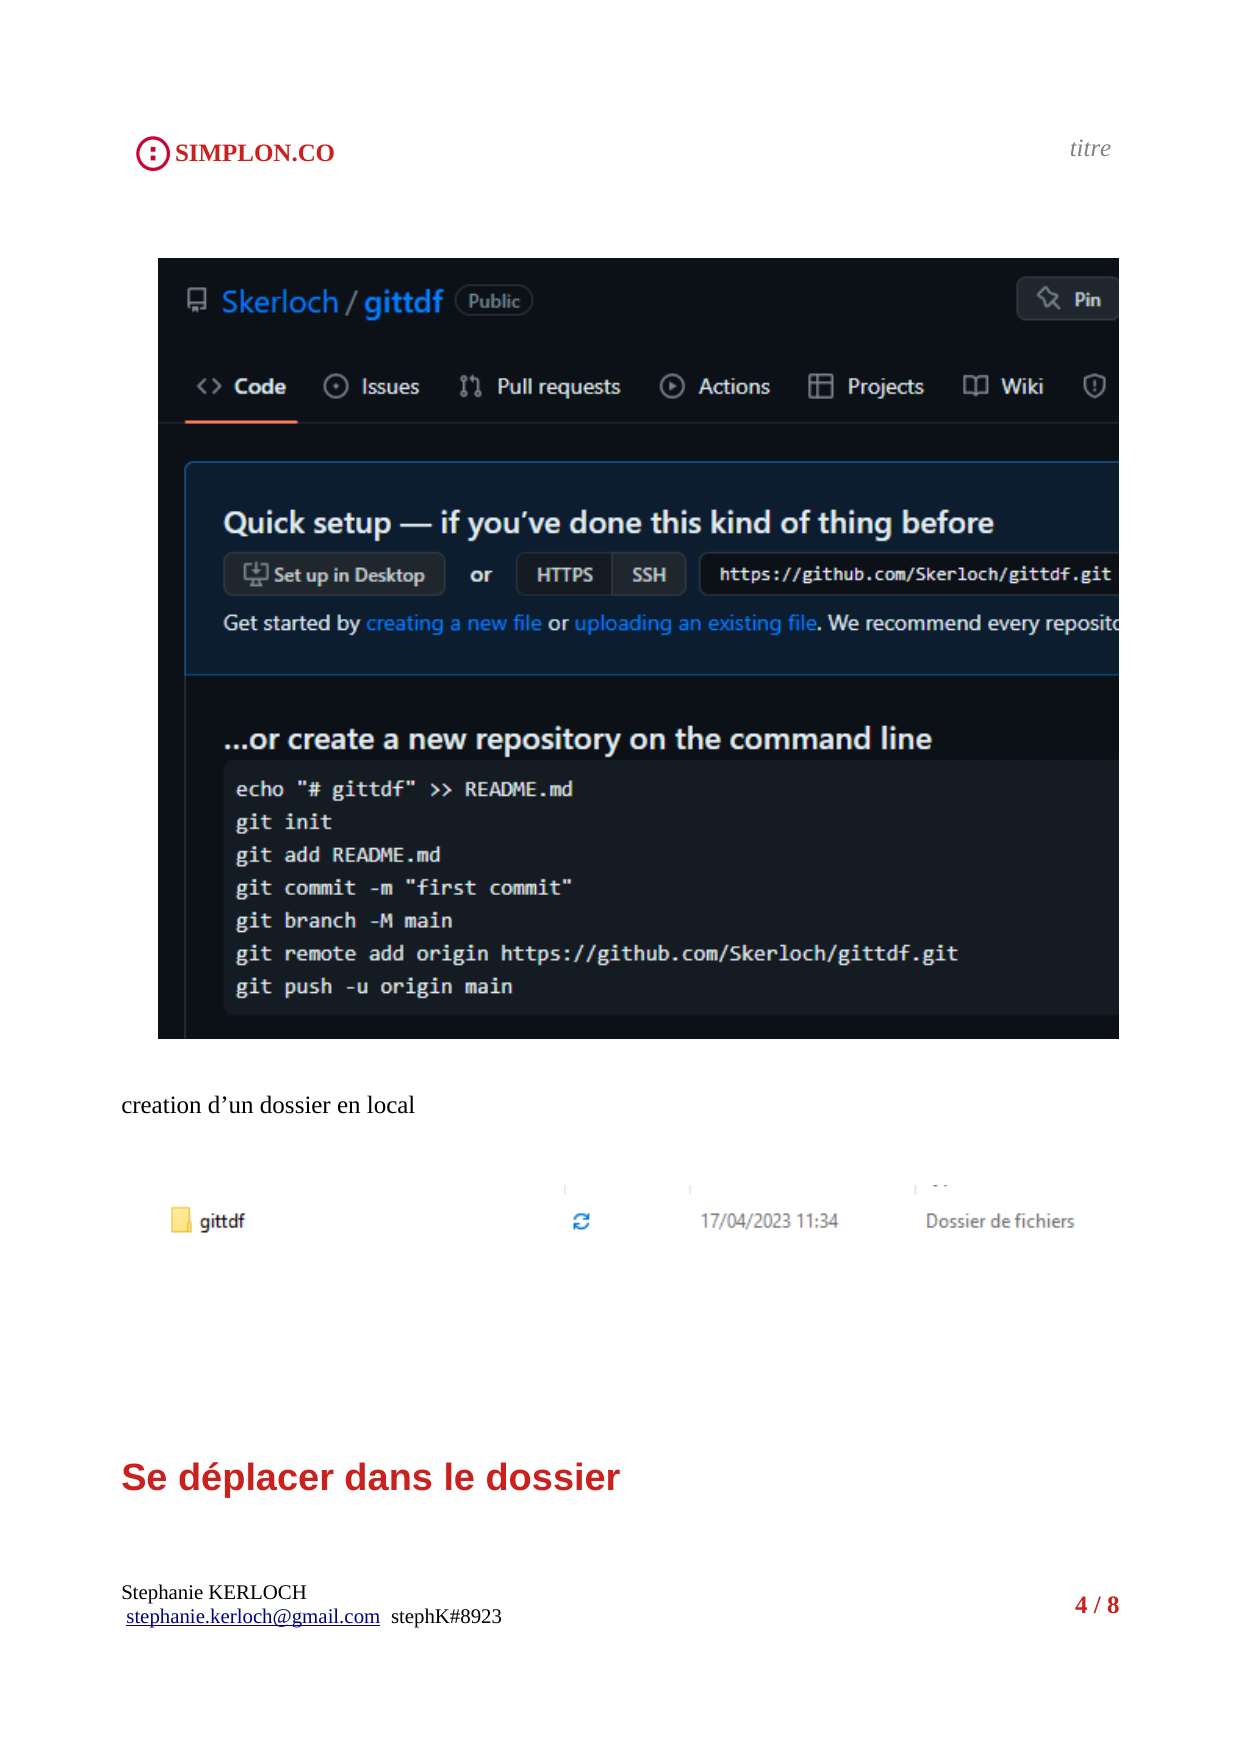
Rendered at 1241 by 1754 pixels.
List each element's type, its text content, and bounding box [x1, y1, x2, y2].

picture [135, 135, 171, 172]
subtitle Se déplacer dans le dossier [121, 1455, 1119, 1498]
text creation d’un dossier en local [121, 1090, 1119, 1119]
picture [145, 1185, 1095, 1236]
picture [158, 258, 1119, 1039]
